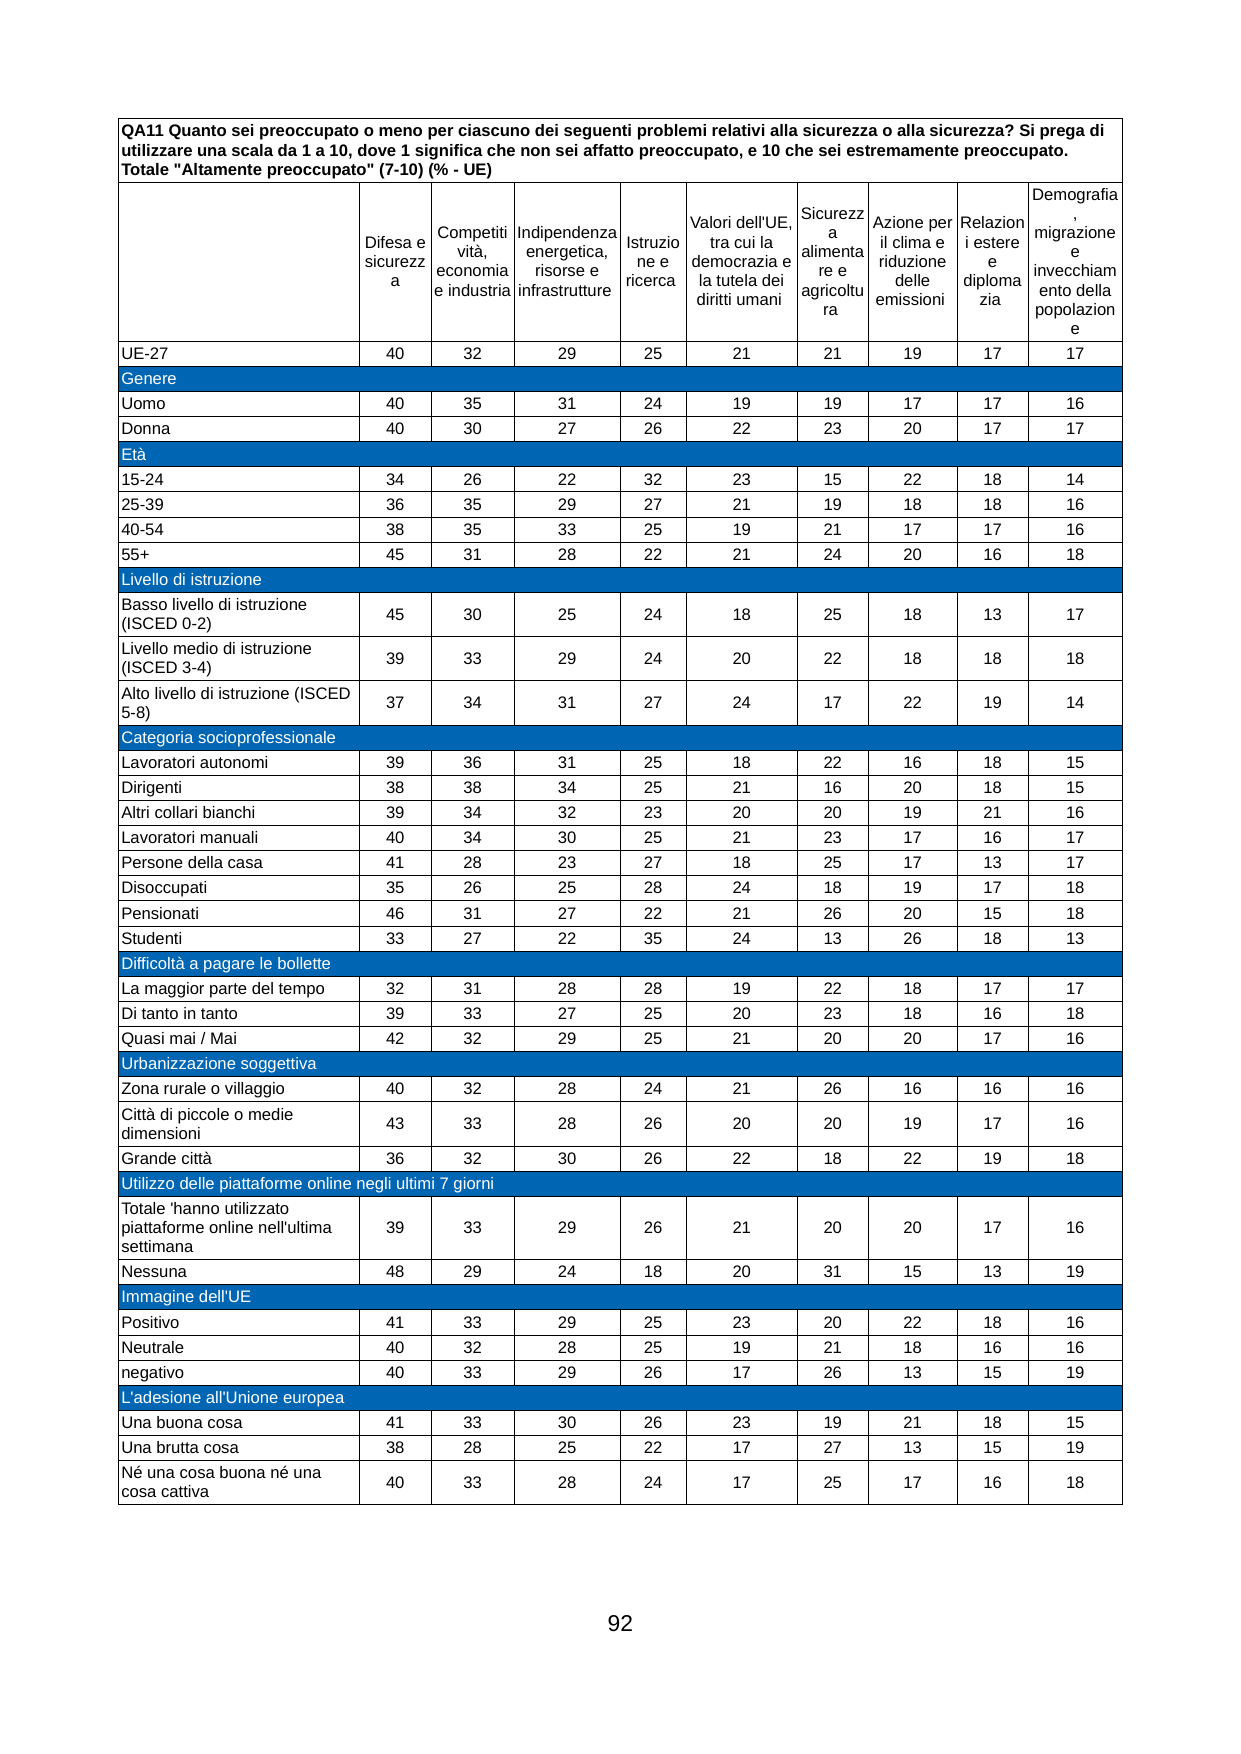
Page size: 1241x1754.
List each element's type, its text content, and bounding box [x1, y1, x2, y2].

table_cell 17 [798, 681, 868, 725]
table_cell Categoria socioprofessionale [119, 726, 1122, 750]
table_cell 17 [958, 1027, 1028, 1051]
table_cell 22 [869, 1147, 957, 1171]
table_cell 17 [869, 826, 957, 850]
table_cell 29 [515, 1197, 620, 1259]
table_cell Alto livello di istruzione (ISCED 5-8) [119, 681, 359, 725]
table_cell 37 [360, 681, 431, 725]
table_cell 18 [687, 851, 797, 875]
table_cell 33 [432, 1361, 514, 1385]
table_cell 27 [515, 1002, 620, 1026]
table_cell 22 [869, 467, 957, 491]
table_cell 39 [360, 801, 431, 825]
table_cell 45 [360, 543, 431, 567]
table_cell 13 [869, 1436, 957, 1460]
table_cell 19 [958, 681, 1028, 725]
table_cell 43 [360, 1102, 431, 1146]
table_cell 20 [798, 1310, 868, 1334]
table_cell 20 [687, 1002, 797, 1026]
table_cell 22 [687, 417, 797, 441]
table_cell 24 [687, 876, 797, 900]
table_cell 17 [958, 342, 1028, 366]
table_cell 23 [798, 826, 868, 850]
table_cell 32 [432, 1147, 514, 1171]
table_cell Donna [119, 417, 359, 441]
table_cell 32 [432, 1336, 514, 1359]
table_cell 20 [798, 1102, 868, 1146]
table_cell 17 [958, 1197, 1028, 1259]
table_cell 31 [432, 543, 514, 567]
table_cell 19 [687, 392, 797, 416]
table_cell Difficoltà a pagare le bollette [119, 952, 1122, 976]
table_cell 17 [1029, 851, 1122, 875]
table_cell 22 [621, 543, 686, 567]
table_cell 17 [687, 1436, 797, 1460]
table_cell Persone della casa [119, 851, 359, 875]
table_cell Altri collari bianchi [119, 801, 359, 825]
table_cell 25 [621, 826, 686, 850]
table_cell 32 [515, 801, 620, 825]
table_cell 30 [515, 1411, 620, 1435]
table_cell 40 [360, 1336, 431, 1359]
table_cell 30 [432, 593, 514, 636]
table_cell Immagine dell'UE [119, 1285, 1122, 1309]
table_cell 15 [1029, 776, 1122, 800]
table_cell 31 [432, 901, 514, 926]
table_cell 30 [515, 1147, 620, 1171]
table_cell 40 [360, 392, 431, 416]
table_cell 16 [798, 776, 868, 800]
table_cell 16 [958, 543, 1028, 567]
table_cell Livello medio di istruzione (ISCED 3-4) [119, 637, 359, 680]
table_cell 21 [687, 901, 797, 926]
table_cell 25 [515, 876, 620, 900]
table_cell 25 [621, 342, 686, 366]
table_cell 29 [515, 637, 620, 680]
table_cell 18 [687, 751, 797, 775]
table_cell 28 [515, 543, 620, 567]
table_cell 16 [1029, 492, 1122, 517]
table_cell Pensionati [119, 901, 359, 926]
table_cell 18 [958, 467, 1028, 491]
table_cell 22 [869, 681, 957, 725]
table_cell 20 [869, 1027, 957, 1051]
table_cell 17 [687, 1361, 797, 1385]
table_cell 18 [1029, 1002, 1122, 1026]
table_cell 18 [1029, 637, 1122, 680]
table_cell 23 [798, 1002, 868, 1026]
table_cell 20 [798, 801, 868, 825]
table_cell negativo [119, 1361, 359, 1385]
table_cell Sicurezza alimentare e agricoltura [798, 183, 868, 341]
table_cell 22 [798, 977, 868, 1001]
table_cell 48 [360, 1260, 431, 1284]
table_cell 21 [798, 518, 868, 542]
table_cell 18 [1029, 1147, 1122, 1171]
table_cell 28 [515, 1077, 620, 1101]
table_cell 26 [621, 1361, 686, 1385]
table_cell 22 [798, 751, 868, 775]
table_cell 16 [1029, 518, 1122, 542]
table_cell 19 [869, 1102, 957, 1146]
table_cell 25 [798, 851, 868, 875]
table_cell 18 [869, 593, 957, 636]
table_cell 21 [687, 1027, 797, 1051]
table_cell 20 [869, 776, 957, 800]
table_cell 28 [515, 1336, 620, 1359]
table_cell 25 [798, 593, 868, 636]
table_cell 40 [360, 417, 431, 441]
table_cell 18 [621, 1260, 686, 1284]
table_cell 45 [360, 593, 431, 636]
table_cell 20 [869, 901, 957, 926]
table_cell 38 [432, 776, 514, 800]
table_cell 18 [1029, 1461, 1122, 1504]
table_cell 17 [1029, 417, 1122, 441]
table_cell 22 [798, 637, 868, 680]
table_cell L'adesione all'Unione europea [119, 1386, 1122, 1410]
table_cell Positivo [119, 1310, 359, 1334]
table_cell 31 [515, 681, 620, 725]
table_cell 21 [687, 492, 797, 517]
table_cell 34 [360, 467, 431, 491]
table_cell 20 [687, 1260, 797, 1284]
table_cell 16 [1029, 1027, 1122, 1051]
table_cell 16 [1029, 1102, 1122, 1146]
table_cell 21 [687, 342, 797, 366]
table_cell 17 [1029, 593, 1122, 636]
table_cell 26 [432, 467, 514, 491]
table_cell 33 [432, 1197, 514, 1259]
table_cell 55+ [119, 543, 359, 567]
table_cell 20 [798, 1197, 868, 1259]
table_cell 18 [869, 1336, 957, 1359]
table_cell 25 [621, 1002, 686, 1026]
table_cell 33 [432, 1310, 514, 1334]
table_cell 19 [798, 492, 868, 517]
table_cell 18 [958, 776, 1028, 800]
table_cell 36 [360, 1147, 431, 1171]
table_cell 21 [687, 1077, 797, 1101]
table_cell 20 [687, 801, 797, 825]
table_cell 33 [432, 637, 514, 680]
table_cell 18 [1029, 901, 1122, 926]
table_cell Studenti [119, 927, 359, 951]
table_cell 33 [515, 518, 620, 542]
table_cell Età [119, 442, 1122, 466]
table_cell 17 [869, 518, 957, 542]
table_cell 29 [515, 1310, 620, 1334]
table_cell 39 [360, 1197, 431, 1259]
table_cell 13 [958, 593, 1028, 636]
table_cell Uomo [119, 392, 359, 416]
table_cell La maggior parte del tempo [119, 977, 359, 1001]
table_cell 26 [621, 1102, 686, 1146]
table_cell 15 [798, 467, 868, 491]
table_cell 13 [798, 927, 868, 951]
table_cell Nessuna [119, 1260, 359, 1284]
table_cell 15 [958, 1436, 1028, 1460]
table_cell 40 [360, 1461, 431, 1504]
table_cell Zona rurale o villaggio [119, 1077, 359, 1101]
table_cell 28 [621, 876, 686, 900]
table_cell 20 [869, 1197, 957, 1259]
table_cell 15 [958, 1361, 1028, 1385]
table_cell Istruzione e ricerca [621, 183, 686, 341]
table_cell 13 [958, 851, 1028, 875]
table_cell 13 [1029, 927, 1122, 951]
table_cell 33 [432, 1411, 514, 1435]
table_cell 24 [621, 392, 686, 416]
table_cell 18 [958, 1310, 1028, 1334]
table_cell 27 [621, 492, 686, 517]
table_cell 18 [798, 876, 868, 900]
table_cell 17 [1029, 826, 1122, 850]
table_cell 27 [621, 681, 686, 725]
table_cell 25 [515, 593, 620, 636]
table_cell 24 [621, 637, 686, 680]
table_cell [119, 183, 359, 341]
table_cell 41 [360, 1310, 431, 1334]
table_cell 17 [958, 876, 1028, 900]
table_cell 18 [1029, 543, 1122, 567]
table_cell 28 [432, 851, 514, 875]
table_cell 34 [432, 801, 514, 825]
table_cell 14 [1029, 681, 1122, 725]
table_cell 35 [432, 392, 514, 416]
table_cell 18 [1029, 876, 1122, 900]
table_cell 42 [360, 1027, 431, 1051]
table_cell 18 [869, 1002, 957, 1026]
table_cell 18 [869, 977, 957, 1001]
table_cell 19 [687, 1336, 797, 1359]
table_cell 32 [432, 1027, 514, 1051]
table_cell 22 [621, 1436, 686, 1460]
table_cell 41 [360, 851, 431, 875]
table_cell 19 [1029, 1260, 1122, 1284]
table_cell 35 [432, 518, 514, 542]
table_cell 36 [432, 751, 514, 775]
table_cell Dirigenti [119, 776, 359, 800]
table_cell 16 [958, 1002, 1028, 1026]
table_cell 17 [869, 392, 957, 416]
table_cell 39 [360, 637, 431, 680]
table_cell Quasi mai / Mai [119, 1027, 359, 1051]
table_cell 16 [958, 1336, 1028, 1359]
table_cell 16 [1029, 1310, 1122, 1334]
table_cell Competitività, economia e industria [432, 183, 514, 341]
table_cell 16 [1029, 1197, 1122, 1259]
table_cell 24 [515, 1260, 620, 1284]
table_cell 26 [621, 1147, 686, 1171]
table_cell 18 [958, 492, 1028, 517]
table_cell 22 [515, 467, 620, 491]
table_cell 20 [798, 1027, 868, 1051]
table_cell 21 [687, 543, 797, 567]
table_cell 24 [687, 681, 797, 725]
table_cell 33 [432, 1461, 514, 1504]
table_cell 27 [515, 901, 620, 926]
table_cell 19 [1029, 1361, 1122, 1385]
table_cell 19 [869, 801, 957, 825]
table_cell 38 [360, 1436, 431, 1460]
table_cell Disoccupati [119, 876, 359, 900]
table_cell Livello di istruzione [119, 568, 1122, 592]
table_cell 28 [432, 1436, 514, 1460]
table_cell 17 [958, 518, 1028, 542]
table_cell 29 [432, 1260, 514, 1284]
table_cell 16 [1029, 801, 1122, 825]
table_cell 31 [798, 1260, 868, 1284]
table_cell 16 [1029, 1077, 1122, 1101]
table_cell Urbanizzazione soggettiva [119, 1052, 1122, 1076]
table_cell 36 [360, 492, 431, 517]
table_cell 17 [958, 417, 1028, 441]
table_cell 17 [958, 977, 1028, 1001]
table_cell 16 [869, 1077, 957, 1101]
table_cell 23 [687, 1411, 797, 1435]
table_cell 31 [432, 977, 514, 1001]
table_cell 29 [515, 1027, 620, 1051]
table_cell 34 [515, 776, 620, 800]
table_cell 15 [869, 1260, 957, 1284]
table_cell 13 [958, 1260, 1028, 1284]
table_cell Città di piccole o medie dimensioni [119, 1102, 359, 1146]
table_cell Difesa e sicurezza [360, 183, 431, 341]
table_cell 32 [432, 342, 514, 366]
table_cell 21 [798, 342, 868, 366]
table_cell 16 [958, 1077, 1028, 1101]
table_cell 30 [515, 826, 620, 850]
table_cell 16 [958, 1461, 1028, 1504]
table_cell 32 [621, 467, 686, 491]
table_cell 33 [432, 1102, 514, 1146]
table_cell 26 [432, 876, 514, 900]
table_cell 24 [621, 1461, 686, 1504]
table_cell 18 [958, 1411, 1028, 1435]
table_cell 24 [687, 927, 797, 951]
table_cell 16 [1029, 1336, 1122, 1359]
table_cell 16 [1029, 392, 1122, 416]
table_cell 35 [360, 876, 431, 900]
table_cell UE-27 [119, 342, 359, 366]
table_cell 15-24 [119, 467, 359, 491]
table_cell 38 [360, 518, 431, 542]
table_cell 15 [1029, 1411, 1122, 1435]
table_cell 19 [798, 392, 868, 416]
table_cell 17 [869, 851, 957, 875]
table_cell 17 [958, 1102, 1028, 1146]
table_cell 25 [798, 1461, 868, 1504]
table_cell Valori dell'UE, tra cui la democrazia e la tutela dei diritti umani [687, 183, 797, 341]
table_cell 23 [515, 851, 620, 875]
table_cell 23 [621, 801, 686, 825]
table_cell 26 [798, 1077, 868, 1101]
table_cell 22 [869, 1310, 957, 1334]
table_cell 38 [360, 776, 431, 800]
table_cell Neutrale [119, 1336, 359, 1359]
table_cell 17 [869, 1461, 957, 1504]
table_cell 15 [958, 901, 1028, 926]
table_cell Utilizzo delle piattaforme online negli ultimi 7 giorni [119, 1172, 1122, 1196]
table_cell 19 [798, 1411, 868, 1435]
table_cell 17 [1029, 342, 1122, 366]
table_cell 24 [621, 1077, 686, 1101]
table_cell 25 [621, 1310, 686, 1334]
table_cell 24 [798, 543, 868, 567]
table_cell 20 [687, 637, 797, 680]
table_cell Demografia, migrazione e invecchiamento della popolazione [1029, 183, 1122, 341]
table_cell 32 [432, 1077, 514, 1101]
table_cell Indipendenza energetica, risorse e infrastrutture [515, 183, 620, 341]
table_cell 34 [432, 681, 514, 725]
table_cell 26 [621, 1411, 686, 1435]
table_cell 15 [1029, 751, 1122, 775]
table_cell 18 [958, 637, 1028, 680]
table_cell Lavoratori manuali [119, 826, 359, 850]
table_cell 28 [515, 1102, 620, 1146]
table_cell 21 [958, 801, 1028, 825]
table_cell 33 [432, 1002, 514, 1026]
table_cell 18 [958, 751, 1028, 775]
table_cell Una buona cosa [119, 1411, 359, 1435]
table_cell 40 [360, 1077, 431, 1101]
table_cell 41 [360, 1411, 431, 1435]
table_cell 28 [515, 1461, 620, 1504]
table_cell Azione per il clima e riduzione delle emissioni [869, 183, 957, 341]
table_cell 20 [869, 543, 957, 567]
table_cell 29 [515, 342, 620, 366]
table_cell 18 [869, 492, 957, 517]
table_cell 29 [515, 1361, 620, 1385]
table_cell 30 [432, 417, 514, 441]
table_cell 33 [360, 927, 431, 951]
table_cell Genere [119, 367, 1122, 391]
table_cell 22 [687, 1147, 797, 1171]
table_cell 21 [869, 1411, 957, 1435]
table_cell 13 [869, 1361, 957, 1385]
table_cell Relazioni estere e diplomazia [958, 183, 1028, 341]
table_cell 19 [687, 977, 797, 1001]
table_cell 26 [621, 1197, 686, 1259]
table_cell Di tanto in tanto [119, 1002, 359, 1026]
table_cell 19 [687, 518, 797, 542]
table_cell Né una cosa buona né una cosa cattiva [119, 1461, 359, 1504]
table_cell 18 [958, 927, 1028, 951]
table_cell 28 [515, 977, 620, 1001]
table_cell 40 [360, 342, 431, 366]
table_cell 21 [687, 1197, 797, 1259]
table_cell 25 [621, 518, 686, 542]
table_cell 34 [432, 826, 514, 850]
table_cell 39 [360, 1002, 431, 1026]
table_cell 40 [360, 826, 431, 850]
table_cell Una brutta cosa [119, 1436, 359, 1460]
table_cell 22 [515, 927, 620, 951]
table_cell 23 [687, 467, 797, 491]
table_cell 26 [621, 417, 686, 441]
table_cell 25 [621, 1027, 686, 1051]
table_cell 32 [360, 977, 431, 1001]
table_cell Totale 'hanno utilizzato piattaforme online nell'ultima settimana [119, 1197, 359, 1259]
table_cell 14 [1029, 467, 1122, 491]
table_cell 25 [515, 1436, 620, 1460]
table_cell 46 [360, 901, 431, 926]
table_cell 29 [515, 492, 620, 517]
table_cell 23 [798, 417, 868, 441]
table_cell 25-39 [119, 492, 359, 517]
table_cell 40-54 [119, 518, 359, 542]
table_cell 27 [798, 1436, 868, 1460]
table_cell 40 [360, 1361, 431, 1385]
table_cell 18 [798, 1147, 868, 1171]
table_cell 17 [1029, 977, 1122, 1001]
table_header QA11 Quanto sei preoccupato o meno per ciascuno dei seguenti problemi relativi alla sicurezza o alla sicurezza? Si prega di utilizzare una scala da 1 a 10, dove 1 significa che non sei affatto preoccupato, e 10 che sei estremamente preoccupato. Totale "Altamente preoccupato" (7-10) (% - UE) [119, 119, 1122, 182]
table_cell 17 [958, 392, 1028, 416]
table_cell 28 [621, 977, 686, 1001]
table_cell 21 [687, 776, 797, 800]
table_cell 24 [621, 593, 686, 636]
table_cell 17 [687, 1461, 797, 1504]
table_cell 19 [1029, 1436, 1122, 1460]
table_cell 27 [621, 851, 686, 875]
table_cell Lavoratori autonomi [119, 751, 359, 775]
table_cell 25 [621, 751, 686, 775]
table_cell 16 [869, 751, 957, 775]
table_cell 25 [621, 1336, 686, 1359]
table_cell 18 [869, 637, 957, 680]
table_cell Grande città [119, 1147, 359, 1171]
table_cell 16 [958, 826, 1028, 850]
table_cell 22 [621, 901, 686, 926]
table_cell 19 [958, 1147, 1028, 1171]
table_cell 20 [869, 417, 957, 441]
table_cell 35 [432, 492, 514, 517]
table_cell 21 [687, 826, 797, 850]
table_cell 23 [687, 1310, 797, 1334]
table_cell 26 [869, 927, 957, 951]
table_cell 39 [360, 751, 431, 775]
table_cell 25 [621, 776, 686, 800]
table_cell 31 [515, 751, 620, 775]
table_cell Basso livello di istruzione (ISCED 0-2) [119, 593, 359, 636]
table_cell 19 [869, 342, 957, 366]
table_cell 26 [798, 901, 868, 926]
table_cell 27 [515, 417, 620, 441]
table_cell 27 [432, 927, 514, 951]
table_cell 26 [798, 1361, 868, 1385]
table_cell 31 [515, 392, 620, 416]
table_cell 35 [621, 927, 686, 951]
table_cell 20 [687, 1102, 797, 1146]
table_cell 18 [687, 593, 797, 636]
table_cell 21 [798, 1336, 868, 1359]
table_cell 19 [869, 876, 957, 900]
